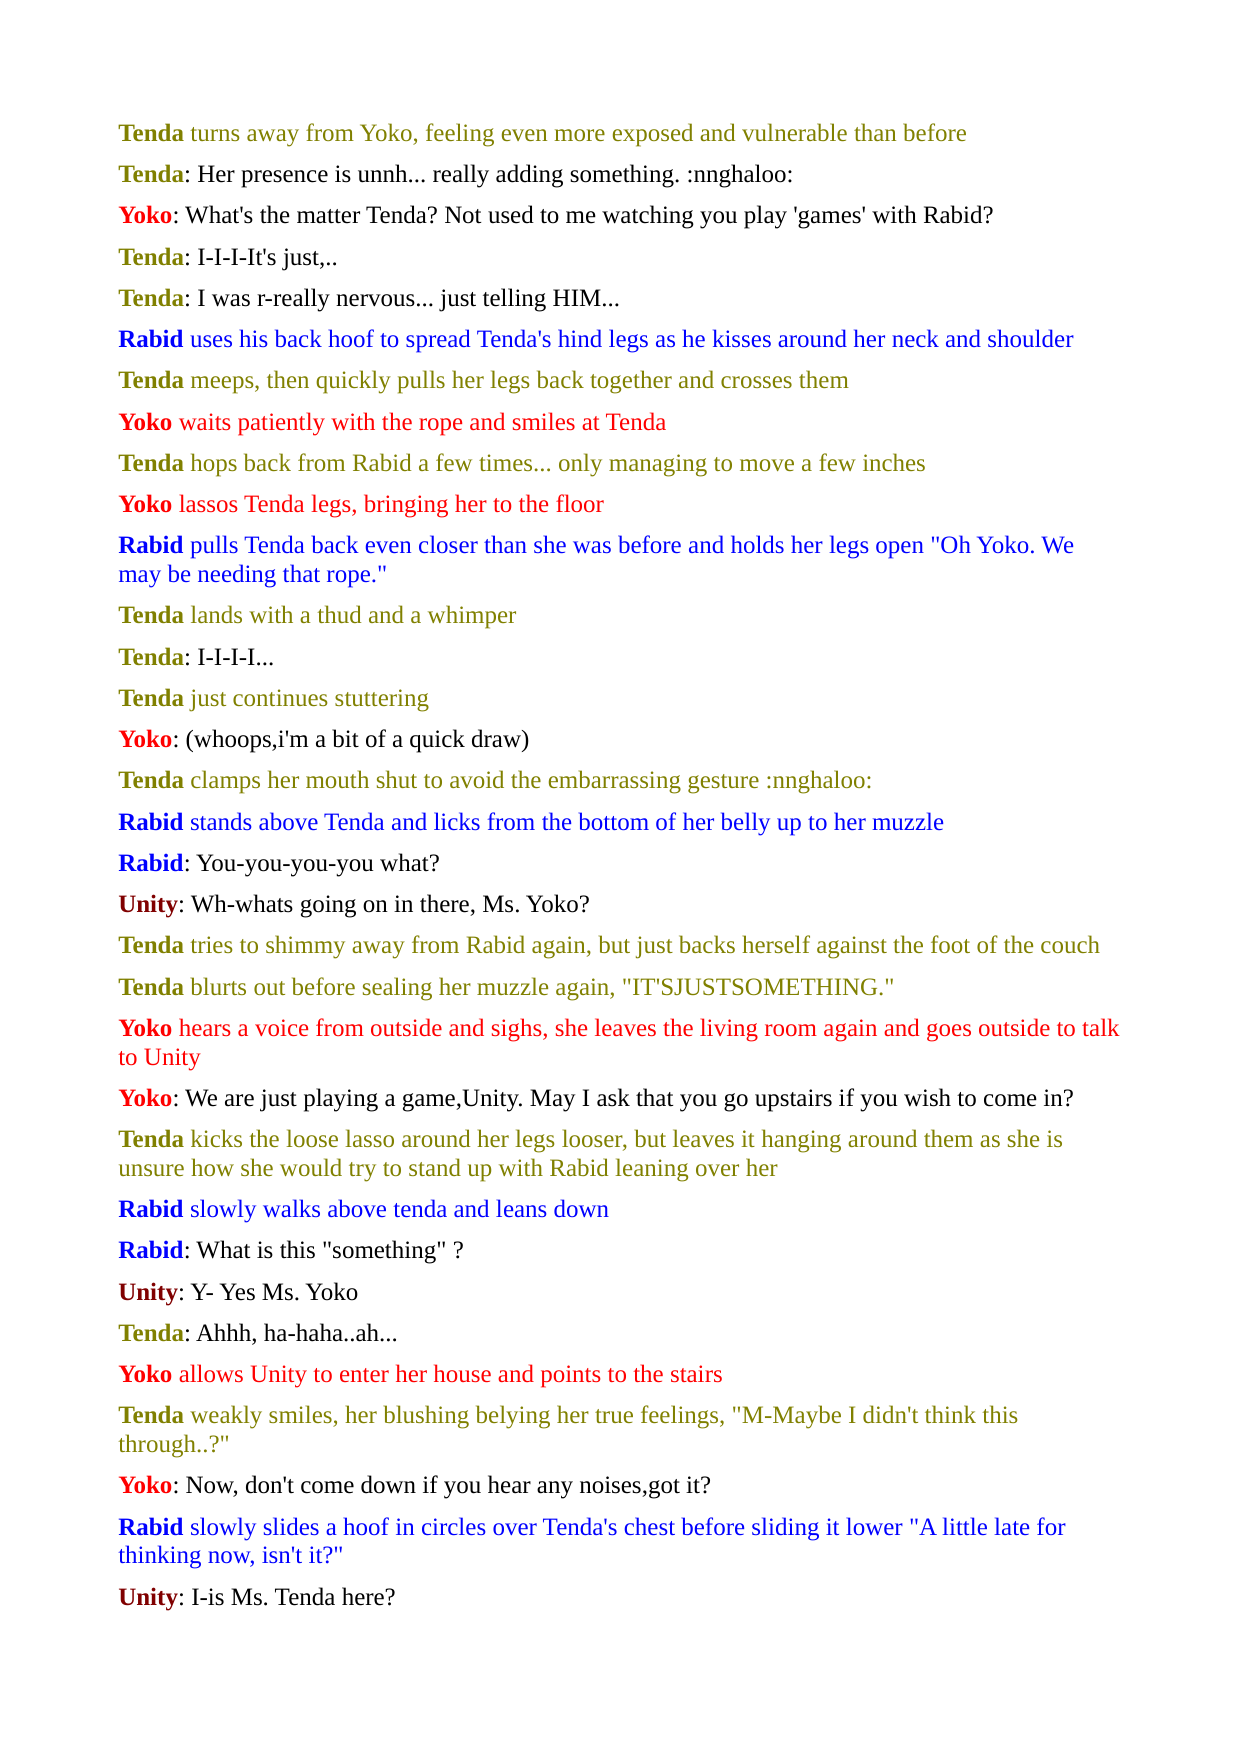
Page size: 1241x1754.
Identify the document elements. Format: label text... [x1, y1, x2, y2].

text Rabid uses his back hoof to spread Tenda's hind legs as he kisses around her neck and shoulder [118, 324, 1122, 353]
text Tenda: Her presence is unnh... really adding something. :nnghaloo: [118, 159, 1122, 188]
text Yoko allows Unity to enter her house and points to the stairs [118, 1359, 1122, 1388]
text Tenda meeps, then quickly pulls her legs back together and crosses them [118, 366, 1122, 394]
text Tenda weakly smiles, her blushing belying her true feelings, "M-Maybe I didn't think this through..?" [118, 1401, 1122, 1458]
text Tenda lands with a thud and a whimper [118, 601, 1122, 629]
text Unity: Y- Yes Ms. Yoko [118, 1277, 1122, 1306]
text Yoko: We are just playing a game,Unity. May I ask that you go upstairs if you wish to come in? [118, 1083, 1122, 1112]
text Tenda hops back from Rabid a few times... only managing to move a few inches [118, 448, 1122, 477]
text Rabid pulls Tenda back even closer than she was before and holds her legs open "Oh Yoko. We may be needing that rope." [118, 531, 1122, 588]
text Tenda turns away from Yoko, feeling even more exposed and vulnerable than before [118, 118, 1122, 147]
text Unity: I-is Ms. Tenda here? [118, 1582, 1122, 1611]
text Tenda kicks the loose lasso around her legs looser, but leaves it hanging around them as she is unsure how she would try to stand up with Rabid leaning over her [118, 1124, 1122, 1182]
text Tenda: I-I-I-It's just,.. [118, 242, 1122, 271]
text Rabid stands above Tenda and licks from the bottom of her belly up to her muzzle [118, 807, 1122, 836]
text Rabid slowly walks above tenda and leans down [118, 1194, 1122, 1223]
text Tenda: I-I-I-I... [118, 642, 1122, 671]
text Yoko hears a voice from outside and sighs, she leaves the living room again and goes outside to talk to Unity [118, 1013, 1122, 1071]
text Rabid slowly slides a hoof in circles over Tenda's chest before sliding it lower "A little late for thinking now, isn't it?" [118, 1512, 1122, 1569]
text Tenda clamps her mouth shut to avoid the embarrassing gesture :nnghaloo: [118, 766, 1122, 794]
text Yoko: What's the matter Tenda? Not used to me watching you play 'games' with Rabid? [118, 201, 1122, 229]
text Tenda blurts out before sealing her muzzle again, "IT'SJUSTSOMETHING." [118, 972, 1122, 1001]
text Yoko: (whoops,i'm a bit of a quick draw) [118, 724, 1122, 753]
text Yoko waits patiently with the rope and smiles at Tenda [118, 407, 1122, 436]
text Rabid: What is this "something" ? [118, 1236, 1122, 1264]
text Yoko lassos Tenda legs, bringing her to the floor [118, 489, 1122, 518]
text Tenda: I was r-really nervous... just telling HIM... [118, 283, 1122, 312]
text Rabid: You-you-you-you what? [118, 848, 1122, 877]
text Tenda tries to shimmy away from Rabid again, but just backs herself against the foot of the couch [118, 931, 1122, 959]
text Tenda: Ahhh, ha-haha..ah... [118, 1318, 1122, 1347]
text Tenda just continues stuttering [118, 683, 1122, 712]
text Unity: Wh-whats going on in there, Ms. Yoko? [118, 889, 1122, 918]
text Yoko: Now, don't come down if you hear any noises,got it? [118, 1471, 1122, 1499]
